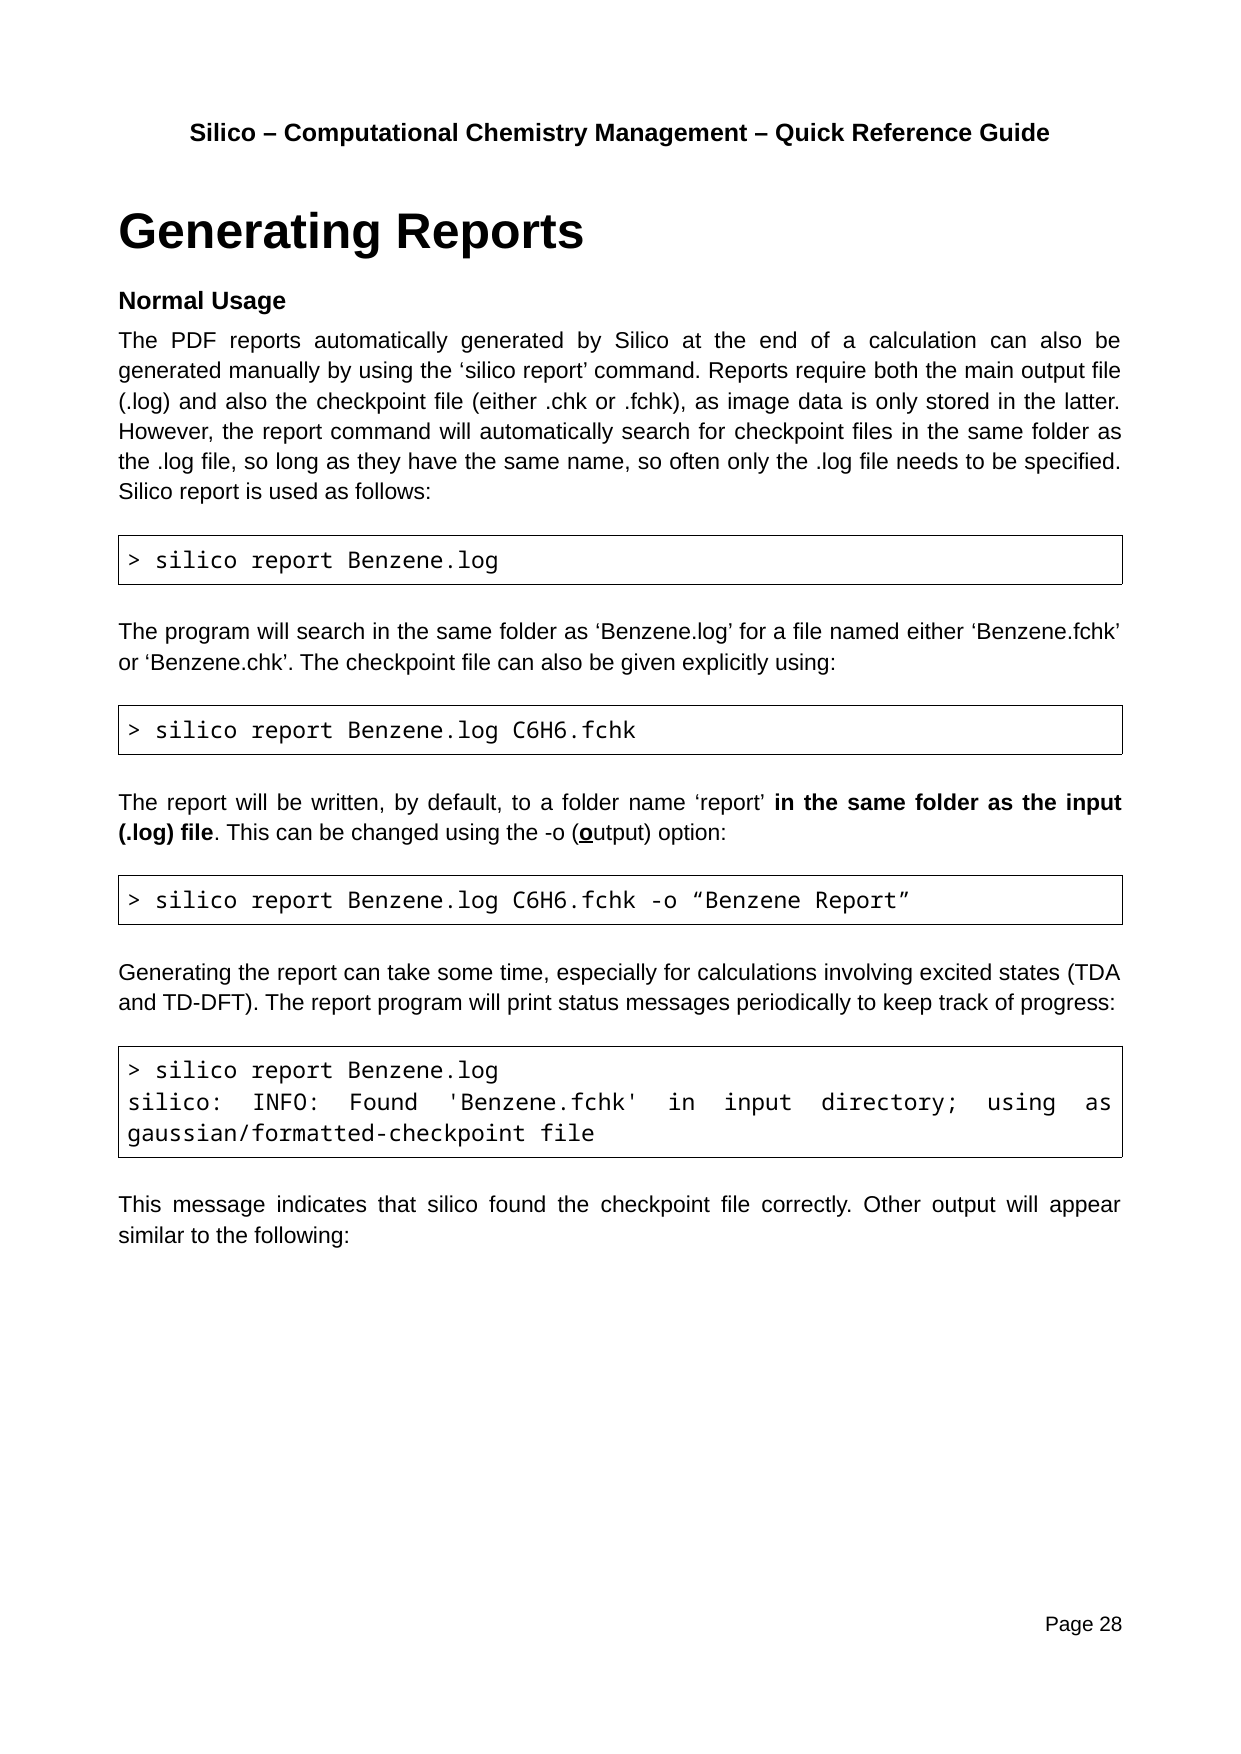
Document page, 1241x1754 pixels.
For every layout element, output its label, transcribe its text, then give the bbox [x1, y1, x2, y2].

text > silico report Benzene.log [127, 1054, 1113, 1086]
text [119, 876, 1122, 924]
text Generating the report can take some time, especially for calculations involving excited states (TDA and TD-DFT). The report program will print status messages periodically to keep track of progress: [118, 925, 1122, 1015]
text [119, 1047, 1122, 1157]
text > silico report Benzene.log C6H6.fchk [127, 714, 1113, 745]
text [118, 693, 1122, 705]
text [118, 1034, 1122, 1046]
text silico: INFO: Found 'Benzene.fchk' in input directory; using as gaussian/formatted-checkpoint file [127, 1086, 1113, 1148]
text The PDF reports automatically generated by Silico at the end of a calculation can also be generated manually by using the ‘silico report’ command. Reports require both the main output file (.log) and also the checkpoint file (either .chk or .fchk), as image data is only stored in the latter. However, the report command will automatically search for checkpoint files in the same folder as the .log file, so long as they have the same name, so often only the .log file needs to be specified. Silico report is used as follows: [118, 327, 1122, 504]
text This message indicates that silico found the checkpoint file correctly. Other output will appear similar to the following: [118, 1158, 1122, 1248]
subtitle Generating Reports [118, 201, 1122, 259]
subtitle Normal Usage [118, 286, 1122, 315]
text [119, 536, 1122, 584]
text The report will be written, by default, to a folder name ‘report’ in the same folder as the input (.log) file. This can be changed using the -o (output) option: [118, 755, 1122, 845]
text > silico report Benzene.log [127, 544, 1113, 575]
text > silico report Benzene.log C6H6.fchk -o “Benzene Report” [127, 884, 1113, 916]
text [118, 863, 1122, 875]
text [118, 523, 1122, 535]
text [119, 706, 1122, 754]
text The program will search in the same folder as ‘Benzene.log’ for a file named either ‘Benzene.fchk’ or ‘Benzene.chk’. The checkpoint file can also be given explicitly using: [118, 585, 1122, 675]
